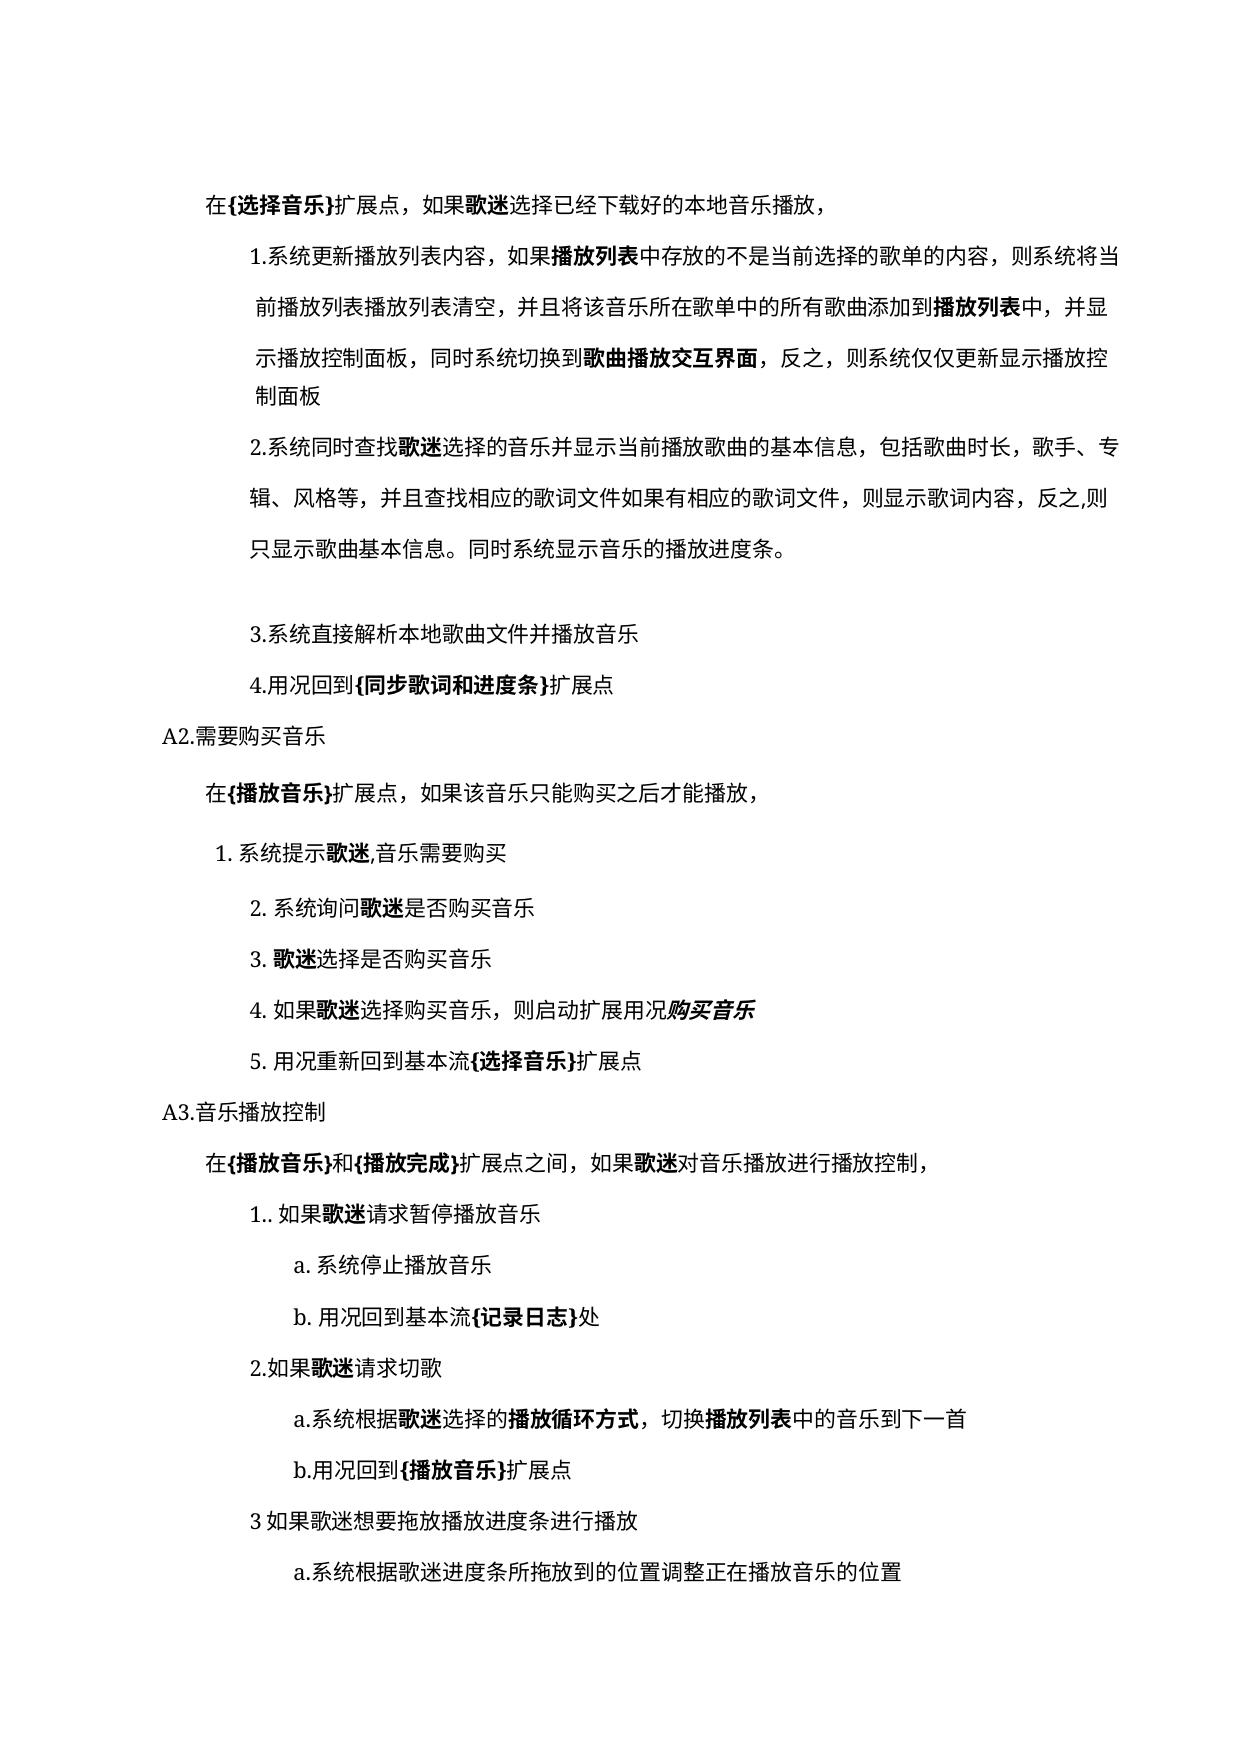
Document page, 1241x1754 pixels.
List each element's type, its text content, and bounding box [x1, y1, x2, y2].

text A3.音乐播放控制 [118, 1095, 1122, 1127]
text b.用况回到{播放音乐}扩展点 [118, 1453, 1122, 1484]
text A2.需要购买音乐 [118, 719, 1122, 751]
text a.系统根据歌迷进度条所拖放到的位置调整正在播放音乐的位置 [118, 1555, 1122, 1586]
text 1.. 如果歌迷请求暂停播放音乐 [118, 1197, 1122, 1229]
text 1. 系统提示歌迷,音乐需要购买 [118, 831, 1122, 870]
text b. 用况回到基本流{记录日志}处 [118, 1299, 1122, 1331]
text 辑、风格等，并且查找相应的歌词文件如果有相应的歌词文件，则显示歌词内容，反之,则 [118, 481, 1122, 513]
text 在{播放音乐}和{播放完成}扩展点之间，如果歌迷对音乐播放进行播放控制， [118, 1146, 1122, 1178]
text 2.如果歌迷请求切歌 [118, 1351, 1122, 1382]
text 在{播放音乐}扩展点，如果该音乐只能购买之后才能播放， [118, 770, 1122, 810]
text 在{选择音乐}扩展点，如果歌迷选择已经下载好的本地音乐播放， [118, 188, 1122, 219]
text 4. 如果歌迷选择购买音乐，则启动扩展用况购买音乐 [118, 993, 1122, 1025]
text 1.系统更新播放列表内容，如果播放列表中存放的不是当前选择的歌单的内容，则系统将当 [118, 239, 1122, 270]
text 前播放列表播放列表清空，并且将该音乐所在歌单中的所有歌曲添加到播放列表中，并显 [118, 290, 1122, 321]
text 示播放控制面板，同时系统切换到歌曲播放交互界面，反之，则系统仅仅更新显示播放控 制面板 [118, 341, 1122, 411]
text 2.系统同时查找歌迷选择的音乐并显示当前播放歌曲的基本信息，包括歌曲时长，歌手、专 [118, 430, 1122, 462]
text 5. 用况重新回到基本流{选择音乐}扩展点 [118, 1044, 1122, 1076]
text 只显示歌曲基本信息。同时系统显示音乐的播放进度条。 [118, 532, 1122, 564]
text 3. 歌迷选择是否购买音乐 [118, 942, 1122, 974]
text 3如果歌迷想要拖放播放进度条进行播放 [118, 1504, 1122, 1535]
text a.系统根据歌迷选择的播放循环方式，切换播放列表中的音乐到下一首 [118, 1402, 1122, 1433]
text 3.系统直接解析本地歌曲文件并播放音乐 [118, 617, 1122, 649]
text 4.用况回到{同步歌词和进度条}扩展点 [118, 668, 1122, 700]
text a. 系统停止播放音乐 [118, 1248, 1122, 1280]
text 2. 系统询问歌迷是否购买音乐 [118, 891, 1122, 923]
